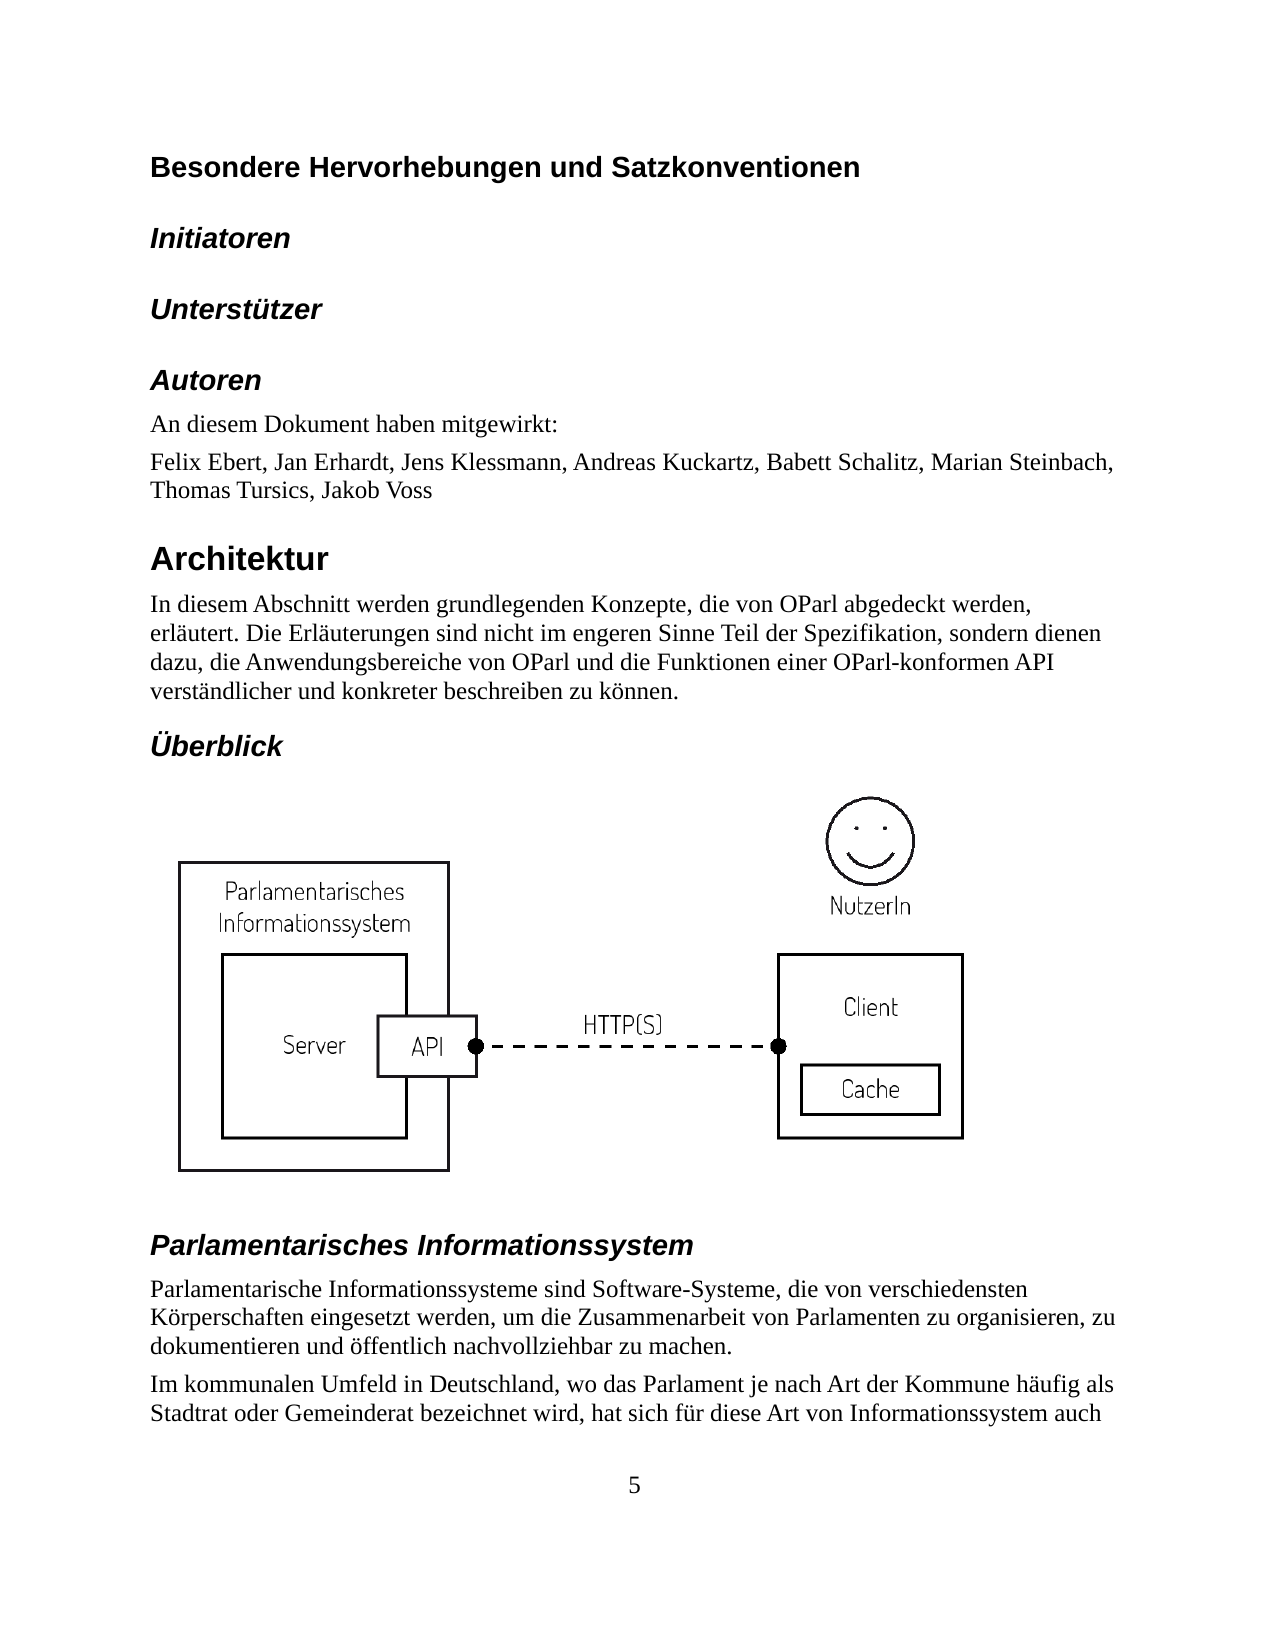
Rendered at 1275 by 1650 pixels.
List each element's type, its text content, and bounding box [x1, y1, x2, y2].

subtitle Parlamentarisches Informationssystem [150, 1228, 1125, 1261]
subtitle Überblick [150, 729, 1125, 763]
picture [150, 775, 990, 1203]
subtitle Unterstützer [150, 292, 1125, 326]
text Felix Ebert, Jan Erhardt, Jens Klessmann, Andreas Kuckartz, Babett Schalitz, Marian Steinbach, Thomas Tursics, Jakob Voss [150, 447, 1125, 504]
subtitle Initiatoren [150, 221, 1125, 254]
text An diesem Dokument haben mitgewirkt: [150, 409, 1125, 438]
text In diesem Abschnitt werden grundlegenden Konzepte, die von OParl abgedeckt werden, erläutert. Die Erläuterungen sind nicht im engeren Sinne Teil der Spezifikation, sondern dienen dazu, die Anwendungsbereiche von OParl und die Funktionen einer OParl-konformen API verständlicher und konkreter beschreiben zu können. [150, 589, 1125, 704]
text Im kommunalen Umfeld in Deutschland, wo das Parlament je nach Art der Kommune häufig als Stadtrat oder Gemeinderat bezeichnet wird, hat sich für diese Art von Informationssystem auch [150, 1369, 1125, 1426]
text Parlamentarische Informationssysteme sind Software-Systeme, die von verschiedensten Körperschaften eingesetzt werden, um die Zusammenarbeit von Parlamenten zu organisieren, zu dokumentieren und öffentlich nachvollziehbar zu machen. [150, 1274, 1125, 1360]
subtitle Architektur [150, 538, 1125, 577]
subtitle Besondere Hervorhebungen und Satzkonventionen [150, 150, 1125, 183]
subtitle Autoren [150, 363, 1125, 397]
